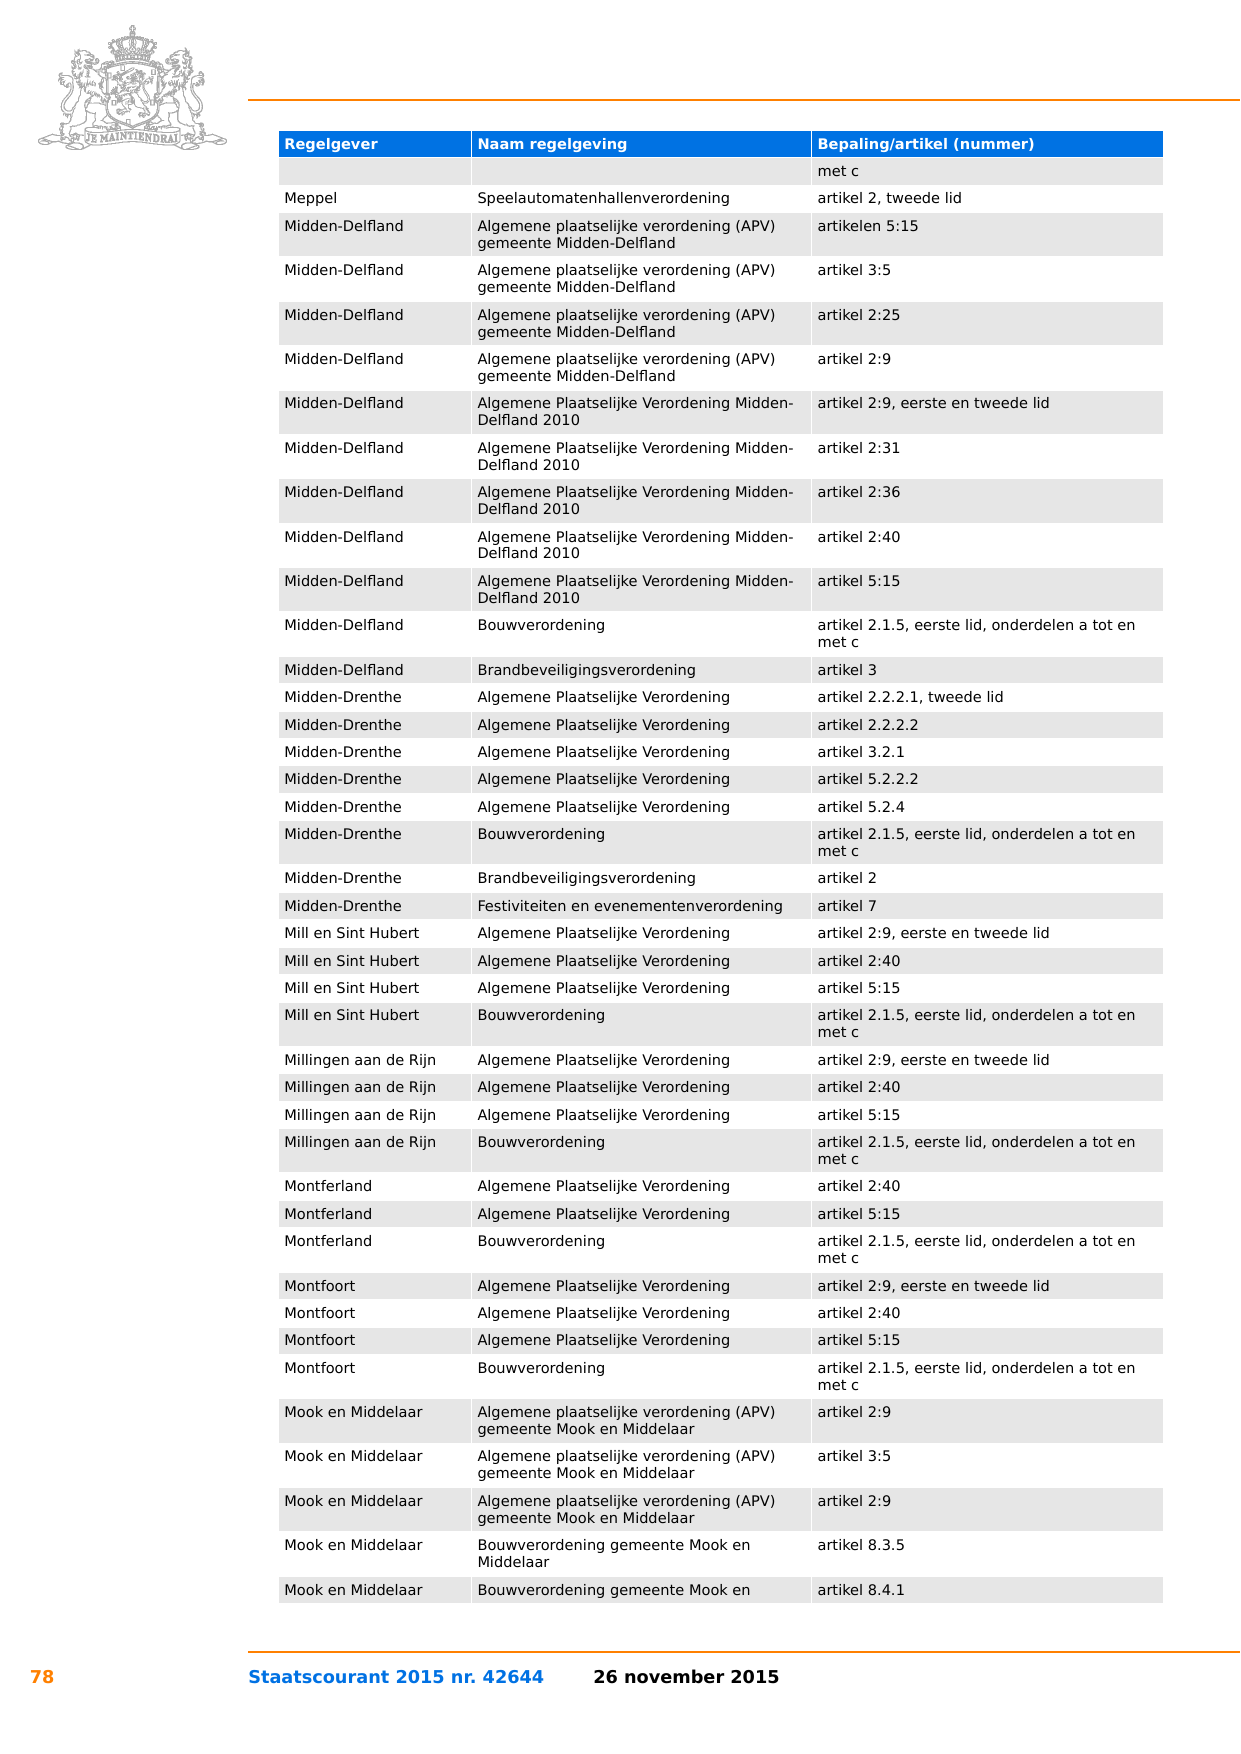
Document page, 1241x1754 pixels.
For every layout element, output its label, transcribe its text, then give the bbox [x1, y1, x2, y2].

table_cell met c [812, 158, 1163, 185]
table_cell artikel 2 [812, 866, 1163, 892]
table_cell Algemene Plaatselijke Verordening [472, 1102, 811, 1128]
table_cell Brandbeveiligingsverordening [472, 657, 811, 683]
table_cell Mill en Sint Hubert [279, 948, 471, 974]
table_cell Algemene Plaatselijke Verordening Midden-Delfland 2010 [472, 568, 811, 611]
table_cell artikel 2.1.5, eerste lid, onderdelen a tot en met c [812, 613, 1163, 656]
table_cell Bouwverordening gemeente Mook en Middelaar [472, 1533, 811, 1576]
table_cell Midden-Delfland [279, 346, 471, 389]
table_cell artikel 5.2.2.2 [812, 766, 1163, 793]
table_cell Algemene Plaatselijke Verordening [472, 948, 811, 974]
table_cell Brandbeveiligingsverordening [472, 866, 811, 892]
table_header Regelgever [279, 131, 471, 157]
table_cell Bouwverordening [472, 1228, 811, 1272]
table_cell Algemene Plaatselijke Verordening Midden-Delfland 2010 [472, 479, 811, 523]
table_cell Montfoort [279, 1328, 471, 1354]
table_cell Montfoort [279, 1300, 471, 1326]
table_cell Midden-Drenthe [279, 684, 471, 711]
table_cell Mook en Middelaar [279, 1488, 471, 1531]
table_cell Algemene Plaatselijke Verordening [472, 712, 811, 738]
table_cell artikel 2:40 [812, 1174, 1163, 1200]
table_cell artikel 2:25 [812, 302, 1163, 345]
table_cell Montfoort [279, 1273, 471, 1299]
table_cell Bouwverordening [472, 1003, 811, 1046]
table_cell Midden-Delfland [279, 302, 471, 345]
table_cell artikel 5:15 [812, 1102, 1163, 1128]
table_cell Mook en Middelaar [279, 1444, 471, 1487]
table_cell Midden-Drenthe [279, 893, 471, 919]
table_cell artikel 2:36 [812, 479, 1163, 523]
table_cell artikel 2:40 [812, 524, 1163, 567]
table_cell artikel 2:40 [812, 1300, 1163, 1326]
table_cell Midden-Delfland [279, 258, 471, 301]
table_cell Millingen aan de Rijn [279, 1047, 471, 1073]
table_cell Midden-Drenthe [279, 739, 471, 765]
table_cell artikel 2:9 [812, 346, 1163, 389]
table_header Naam regelgeving [472, 131, 811, 157]
table_cell artikel 2.1.5, eerste lid, onderdelen a tot en met c [812, 1228, 1163, 1272]
table_cell Algemene Plaatselijke Verordening [472, 739, 811, 765]
table_cell artikel 8.3.5 [812, 1533, 1163, 1576]
table_cell artikel 2.1.5, eerste lid, onderdelen a tot en met c [812, 1129, 1163, 1172]
table_cell Midden-Drenthe [279, 794, 471, 820]
table_header Bepaling/artikel (nummer) [812, 131, 1163, 157]
table_cell Midden-Delfland [279, 568, 471, 611]
table_cell Midden-Delfland [279, 479, 471, 523]
table_cell artikel 2:9 [812, 1488, 1163, 1531]
table_cell Speelautomatenhallenverordening [472, 186, 811, 212]
table_cell artikel 2.2.2.2 [812, 712, 1163, 738]
table_cell Mook en Middelaar [279, 1577, 471, 1603]
table_cell artikel 3.2.1 [812, 739, 1163, 765]
table_cell Algemene plaatselijke verordening (APV) gemeente Midden-Delfland [472, 346, 811, 389]
table_cell Algemene Plaatselijke Verordening [472, 1328, 811, 1354]
table_cell Festiviteiten en evenementenverordening [472, 893, 811, 919]
table_cell artikel 2, tweede lid [812, 186, 1163, 212]
picture [38, 25, 227, 150]
table_cell artikel 2.1.5, eerste lid, onderdelen a tot en met c [812, 821, 1163, 864]
table_cell Midden-Drenthe [279, 766, 471, 793]
table_cell artikel 2:9, eerste en tweede lid [812, 1047, 1163, 1073]
table_cell artikel 3:5 [812, 1444, 1163, 1487]
table_cell Mill en Sint Hubert [279, 1003, 471, 1046]
table_cell artikelen 5:15 [812, 213, 1163, 256]
table_cell Bouwverordening [472, 613, 811, 656]
table_cell Montferland [279, 1174, 471, 1200]
table_cell Mook en Middelaar [279, 1533, 471, 1576]
table_cell Algemene plaatselijke verordening (APV) gemeente Midden-Delfland [472, 258, 811, 301]
table_cell artikel 2.1.5, eerste lid, onderdelen a tot en met c [812, 1355, 1163, 1398]
table_cell Montfoort [279, 1355, 471, 1398]
table_cell Midden-Delfland [279, 613, 471, 656]
table_cell artikel 2.1.5, eerste lid, onderdelen a tot en met c [812, 1003, 1163, 1046]
table_cell Millingen aan de Rijn [279, 1102, 471, 1128]
table_cell Meppel [279, 186, 471, 212]
table_cell artikel 3 [812, 657, 1163, 683]
table_cell Algemene plaatselijke verordening (APV) gemeente Mook en Middelaar [472, 1399, 811, 1443]
table_cell Algemene Plaatselijke Verordening Midden-Delfland 2010 [472, 524, 811, 567]
table_cell Midden-Drenthe [279, 821, 471, 864]
table_cell Algemene plaatselijke verordening (APV) gemeente Mook en Middelaar [472, 1444, 811, 1487]
table_cell Midden-Drenthe [279, 866, 471, 892]
table_cell Algemene plaatselijke verordening (APV) gemeente Midden-Delfland [472, 213, 811, 256]
table_cell Midden-Delfland [279, 524, 471, 567]
table_cell Algemene Plaatselijke Verordening [472, 794, 811, 820]
table_cell Montferland [279, 1201, 471, 1227]
table_cell Bouwverordening gemeente Mook en [472, 1577, 811, 1603]
table_cell Algemene Plaatselijke Verordening Midden-Delfland 2010 [472, 435, 811, 478]
table_cell Algemene Plaatselijke Verordening [472, 1174, 811, 1200]
table_cell Midden-Delfland [279, 435, 471, 478]
table_cell Midden-Drenthe [279, 712, 471, 738]
table_cell [472, 158, 811, 185]
table_cell Algemene plaatselijke verordening (APV) gemeente Mook en Middelaar [472, 1488, 811, 1531]
table_cell artikel 5.2.4 [812, 794, 1163, 820]
table_cell artikel 5:15 [812, 1201, 1163, 1227]
table_cell Bouwverordening [472, 1355, 811, 1398]
table_cell Midden-Delfland [279, 213, 471, 256]
table_cell artikel 3:5 [812, 258, 1163, 301]
table_cell artikel 7 [812, 893, 1163, 919]
table_cell Mill en Sint Hubert [279, 920, 471, 947]
table_cell Mill en Sint Hubert [279, 975, 471, 1002]
table_cell Bouwverordening [472, 1129, 811, 1172]
table_cell Bouwverordening [472, 821, 811, 864]
table_cell [279, 158, 471, 185]
table_cell Algemene Plaatselijke Verordening [472, 920, 811, 947]
table_cell Algemene plaatselijke verordening (APV) gemeente Midden-Delfland [472, 302, 811, 345]
table_cell artikel 2:9, eerste en tweede lid [812, 920, 1163, 947]
table_cell Algemene Plaatselijke Verordening [472, 1300, 811, 1326]
table_cell artikel 5:15 [812, 975, 1163, 1002]
table_cell Montferland [279, 1228, 471, 1272]
table_cell artikel 2:9 [812, 1399, 1163, 1443]
table_cell Algemene Plaatselijke Verordening [472, 975, 811, 1002]
table_cell Algemene Plaatselijke Verordening [472, 1047, 811, 1073]
table_cell artikel 5:15 [812, 568, 1163, 611]
table_cell Algemene Plaatselijke Verordening [472, 766, 811, 793]
table_cell Millingen aan de Rijn [279, 1129, 471, 1172]
table_cell artikel 2:9, eerste en tweede lid [812, 1273, 1163, 1299]
table_cell artikel 2:40 [812, 948, 1163, 974]
table_cell Algemene Plaatselijke Verordening [472, 1273, 811, 1299]
table_cell artikel 2.2.2.1, tweede lid [812, 684, 1163, 711]
table_cell artikel 2:40 [812, 1074, 1163, 1101]
table_cell artikel 2:31 [812, 435, 1163, 478]
table_cell Algemene Plaatselijke Verordening [472, 684, 811, 711]
table_cell Algemene Plaatselijke Verordening [472, 1201, 811, 1227]
table_cell Midden-Delfland [279, 391, 471, 434]
table_cell Midden-Delfland [279, 657, 471, 683]
table_cell Algemene Plaatselijke Verordening [472, 1074, 811, 1101]
table_cell Mook en Middelaar [279, 1399, 471, 1443]
table_cell Algemene Plaatselijke Verordening Midden-Delfland 2010 [472, 391, 811, 434]
table_cell Millingen aan de Rijn [279, 1074, 471, 1101]
table_cell artikel 8.4.1 [812, 1577, 1163, 1603]
table_cell artikel 5:15 [812, 1328, 1163, 1354]
table_cell artikel 2:9, eerste en tweede lid [812, 391, 1163, 434]
